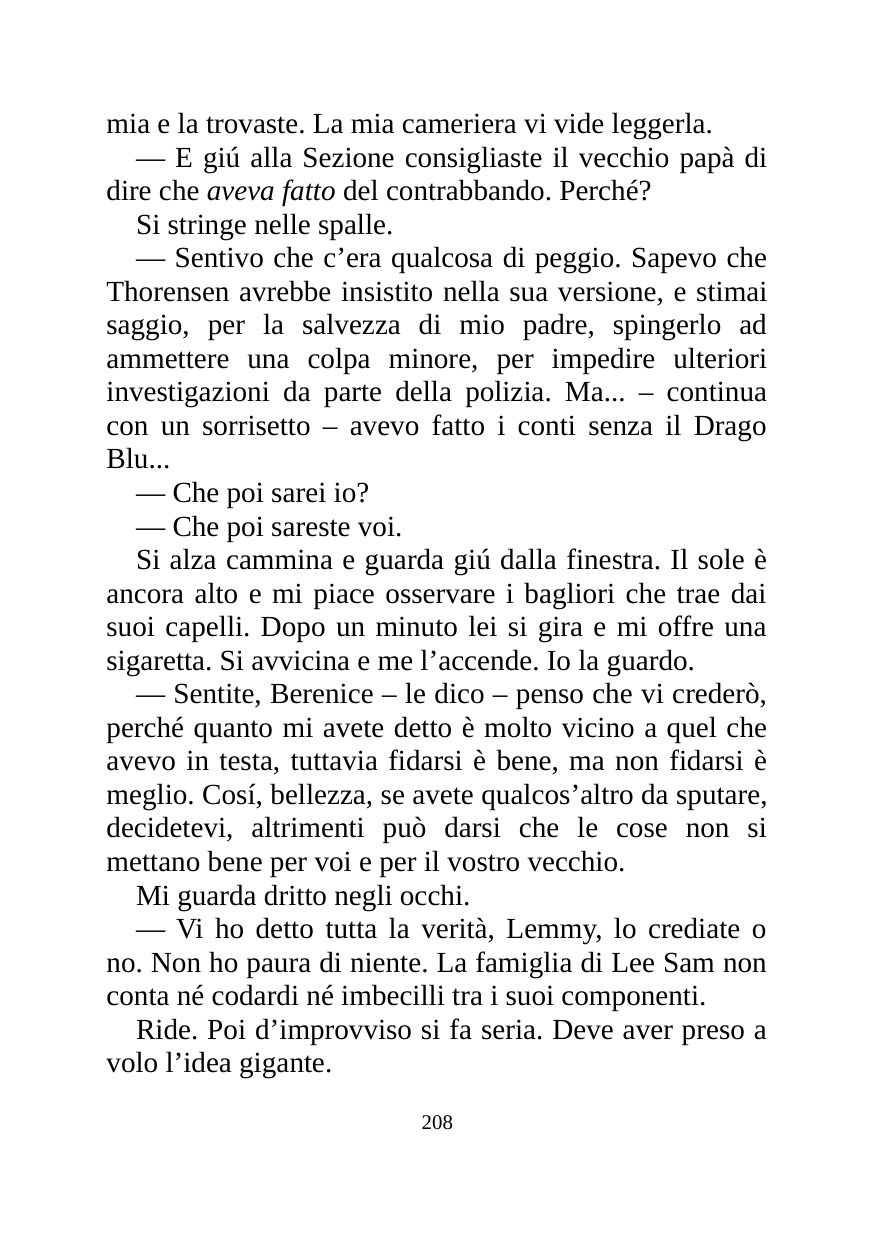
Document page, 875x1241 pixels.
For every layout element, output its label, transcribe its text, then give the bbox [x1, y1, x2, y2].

text mia e la trovaste. La mia cameriera vi vide leggerla. [106, 106, 768, 140]
text — Sentite, Berenice – le dico – penso che vi crederò, perché quanto mi avete detto è molto vicino a quel che avevo in testa, tuttavia fidarsi è bene, ma non fidarsi è meglio. Cosí, bellezza, se avete qualcos’altro da sputare, decidetevi, altrimenti può darsi che le cose non si mettano bene per voi e per il vostro vecchio. [106, 676, 768, 878]
text Ride. Poi d’improvviso si fa seria. Deve aver preso a volo l’idea gigante. [106, 1012, 768, 1079]
text — Vi ho detto tutta la verità, Lemmy, lo crediate o no. Non ho paura di niente. La famiglia di Lee Sam non conta né codardi né imbecilli tra i suoi componenti. [106, 911, 768, 1012]
text Si alza cammina e guarda giú dalla finestra. Il sole è ancora alto e mi piace osservare i bagliori che trae dai suoi capelli. Dopo un minuto lei si gira e mi offre una sigaretta. Si avvicina e me l’accende. Io la guardo. [106, 542, 768, 676]
text — Sentivo che c’era qualcosa di peggio. Sapevo che Thorensen avrebbe insistito nella sua versione, e stimai saggio, per la salvezza di mio padre, spingerlo ad ammettere una colpa minore, per impedire ulteriori investigazioni da parte della polizia. Ma... – continua con un sorrisetto – avevo fatto i conti senza il Drago Blu... [106, 240, 768, 475]
text — Che poi sarei io? [106, 475, 768, 509]
text — E giú alla Sezione consigliaste il vecchio papà di dire che aveva fatto del contrabbando. Perché? [106, 140, 768, 207]
text — Che poi sareste voi. [106, 509, 768, 542]
text Si stringe nelle spalle. [106, 207, 768, 240]
text Mi guarda dritto negli occhi. [106, 878, 768, 911]
